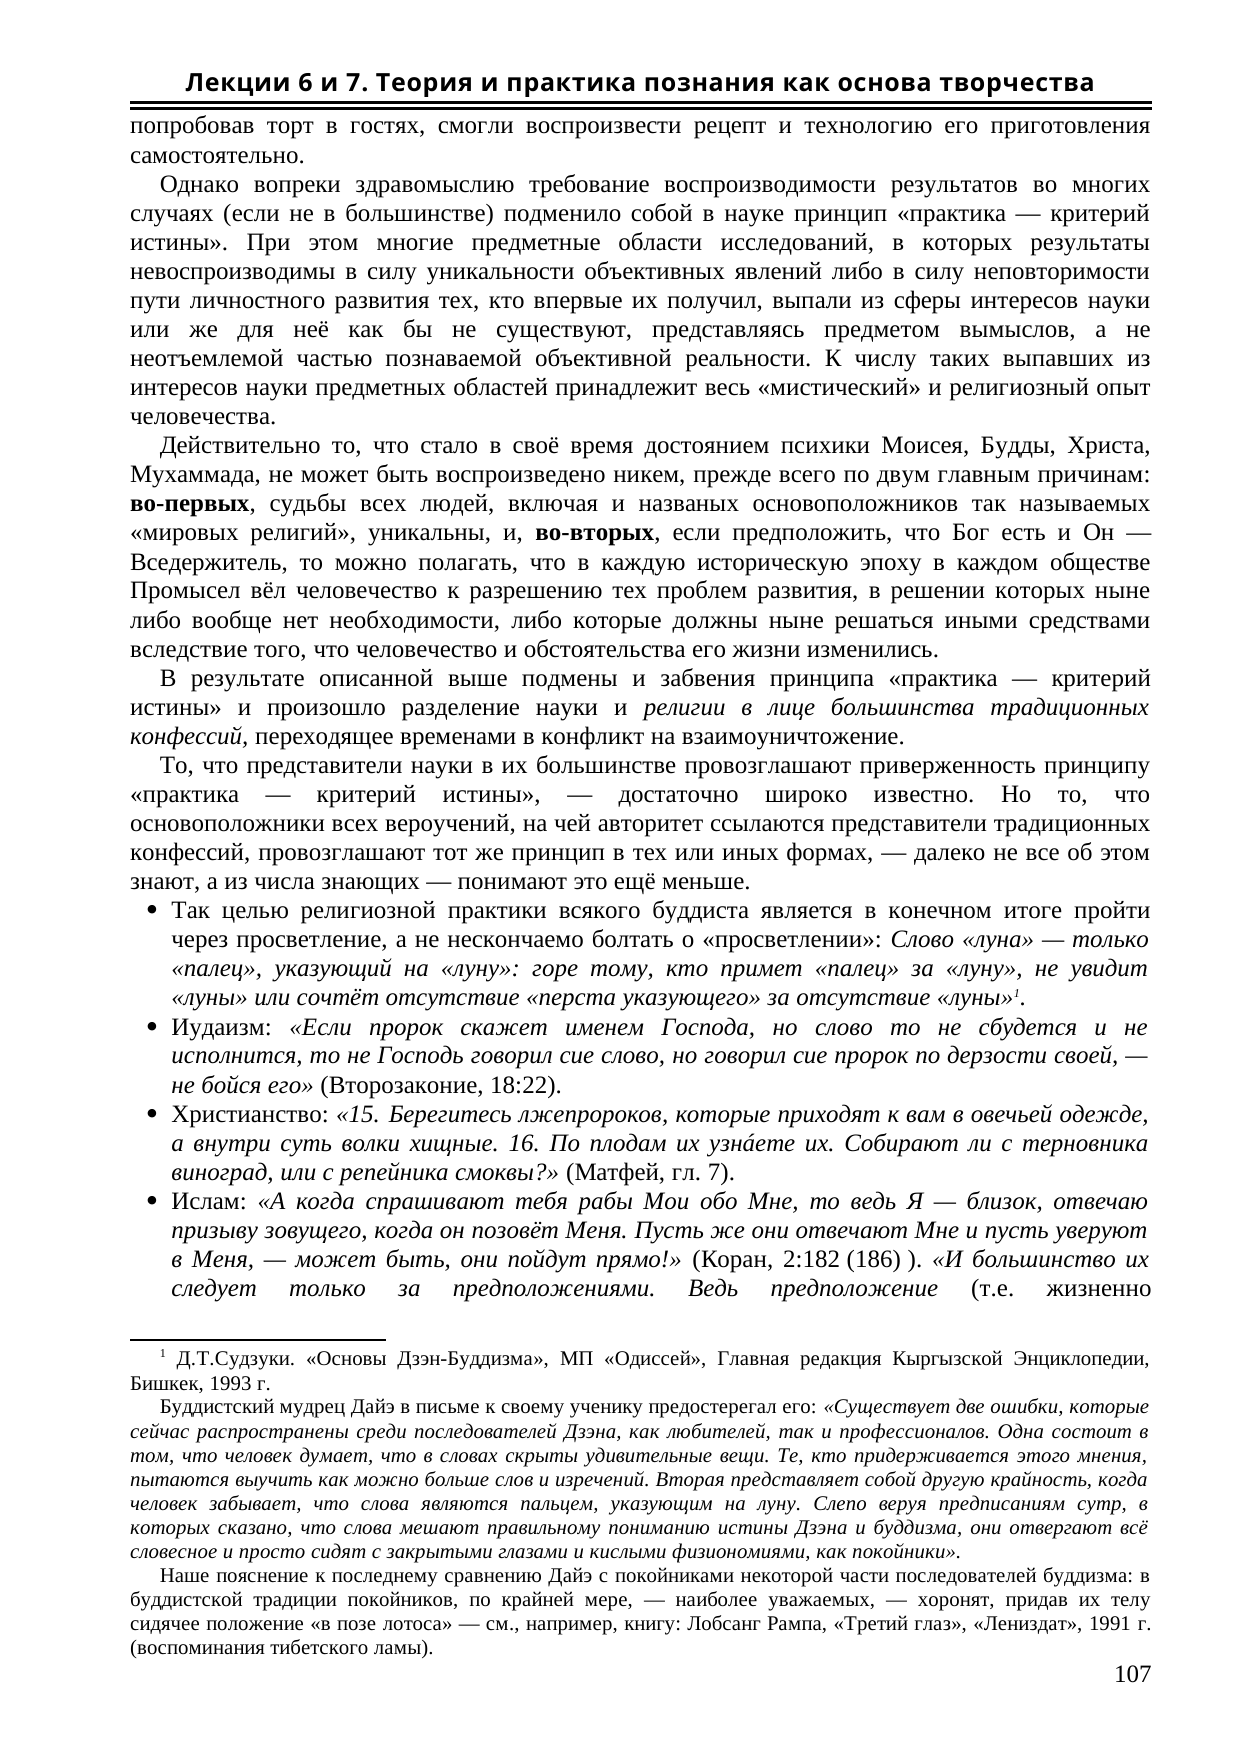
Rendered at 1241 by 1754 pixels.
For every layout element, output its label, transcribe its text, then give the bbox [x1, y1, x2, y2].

text То, что представители науки в их большинстве провозглашают приверженность принципу «практика — критерий истины», — достаточно широко известно. Но то, что основоположники всех вероучений, на чей авторитет ссылаются представители традиционных конфессий, провозглашают тот же принцип в тех или иных формах, — далеко не все об этом знают, а из числа знающих — понимают это ещё меньше. [130, 750, 1152, 895]
list Буддистский мудрец Дайэ в письме к своему ученику предостерегал его: «Существует две ошибки, которые сейчас распространены среди последователей Дзэна, как любителей, так и профессионалов. Одна состоит в том, что человек думает, что в словах скрыты удивительные вещи. Те, кто придерживается этого мнения, пытаются выучить как можно больше слов и изречений. Вторая представляет собой другую крайность, когда человек забывает, что слова являются пальцем, указующим на луну. Слепо веруя предписаниям сутр, в которых сказано, что слова мешают правильному пониманию истины Дзэна и буддизма, они отвергают всё словесное и просто сидят с закрытыми глазами и кислыми физиономиями, как покойники». [130, 1394, 1152, 1563]
text Однако вопреки здравомыслию требование воспроизводимости результатов во многих случаях (если не в большинстве) подменило собой в науке принцип «практика — критерий истины». При этом многие предметные области исследований, в которых результаты невоспроизводимы в силу уникальности объективных явлений либо в силу неповторимости пути личностного развития тех, кто впервые их получил, выпали из сферы интересов науки или же для неё как бы не существуют, представляясь предметом вымыслов, а не неотъемлемой частью познаваемой объективной реальности. К числу таких выпавших из интересов науки предметных областей принадлежит весь «мистический» и религиозный опыт человечества. [130, 168, 1152, 430]
list Христианство: «15. Берегитесь лжепророков, которые приходят к вам в овечьей одежде, а внутри суть волки хищные. 16. По плодам их узнáете их. Собирают ли с терновника виноград, или с репейника смоквы?» (Матфей, гл. 7). [148, 1098, 1152, 1186]
list Наше пояснение к последнему сравнению Дайэ с покойниками некоторой части последователей буддизма: в буддистской традиции покойников, по крайней мере, — наиболее уважаемых, — хоронят, придав их телу сидячее положение «в позе лотоса» — см., например, книгу: Лобсанг Рампа, «Третий глаз», «Лениздат», 1991 г. (воспоминания тибетского ламы). [130, 1563, 1152, 1659]
text Действительно то, что стало в своё время достоянием психики Моисея, Будды, Христа, Мухаммада, не может быть воспроизведено никем, прежде всего по двум главным причинам: во-первых, судьбы всех людей, включая и названых основоположников так называемых «мировых религий», уникальны, и, во-вторых, если предположить, что Бог есть и Он — Вседержитель, то можно полагать, что в каждую историческую эпоху в каждом обществе Промысел вёл человечество к разрешению тех проблем развития, в решении которых ныне либо вообще нет необходимости, либо которые должны ныне решаться иными средствами вследствие того, что человечество и обстоятельства его жизни изменились. [130, 430, 1152, 663]
text В результате описанной выше подмены и забвения принципа «практика — критерий истины» и произошло разделение науки и религии в лице большинства традиционных конфессий, переходящее временами в конфликт на взаимоуничтожение. [130, 663, 1152, 750]
list Д.Т.Судзуки. «Основы Дзэн-Буддизма», МП «Одиссей», Главная редакция Кыргызской Энциклопедии, Бишкек, 1993 г. [130, 1346, 1152, 1394]
list Так целью религиозной практики всякого буддиста является в конечном итоге пройти через просветление, а не нескончаемо болтать о «просветлении»: Слово «луна» — только «палец», указующий на «луну»: горе тому, кто примет «палец» за «луну», не увидит «луны» или сочтёт отсутствие «перста указующего» за отсутствие «луны». [148, 895, 1152, 1011]
text попробовав торт в гостях, смогли воспроизвести рецепт и технологию его приготовления самостоятельно. [130, 110, 1152, 168]
list Иудаизм: «Если пророк скажет именем Господа, но слово то не сбудется и не исполнится, то не Господь говорил сие слово, но говорил сие пророк по дерзости своей, — не бойся его» (Второзаконие, 18:22). [148, 1011, 1152, 1098]
list Ислам: «А когда спрашивают тебя рабы Мои обо Мне, то ведь Я — близок, отвечаю призыву зовущего, когда он позовёт Меня. Пусть же они отвечают Мне и пусть уверуют в Меня, — может быть, они пойдут прямо!» (Коран, 2:182 (186) ). «И большинство их следует только за предположениями. Ведь предположение (т.е. жизненно [148, 1186, 1152, 1302]
